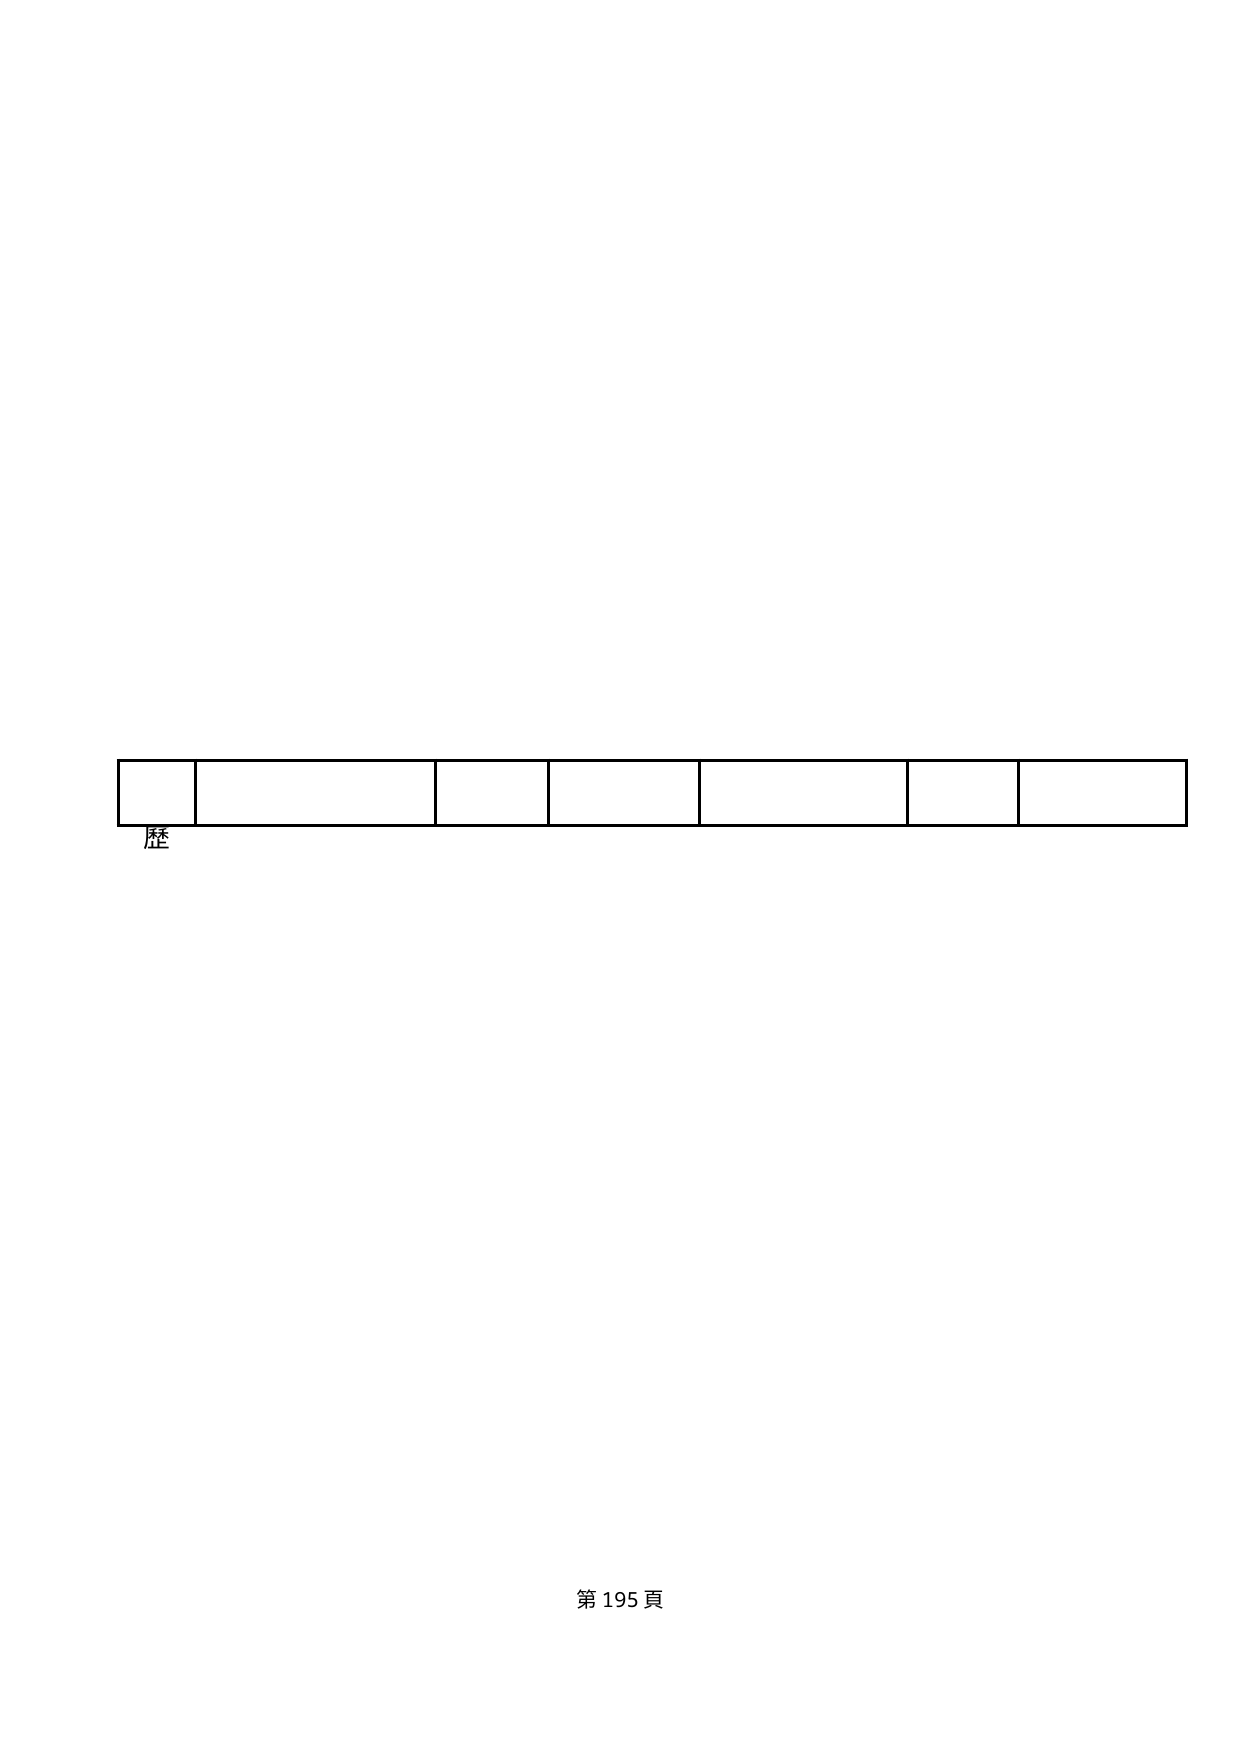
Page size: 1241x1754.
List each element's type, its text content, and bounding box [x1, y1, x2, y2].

table_cell [909, 762, 1017, 824]
table_cell [1020, 762, 1185, 824]
table_cell 經 歷 [120, 762, 194, 824]
table_cell [550, 762, 698, 824]
table_cell [437, 762, 547, 824]
table_cell [197, 762, 434, 824]
table_cell [701, 762, 906, 824]
